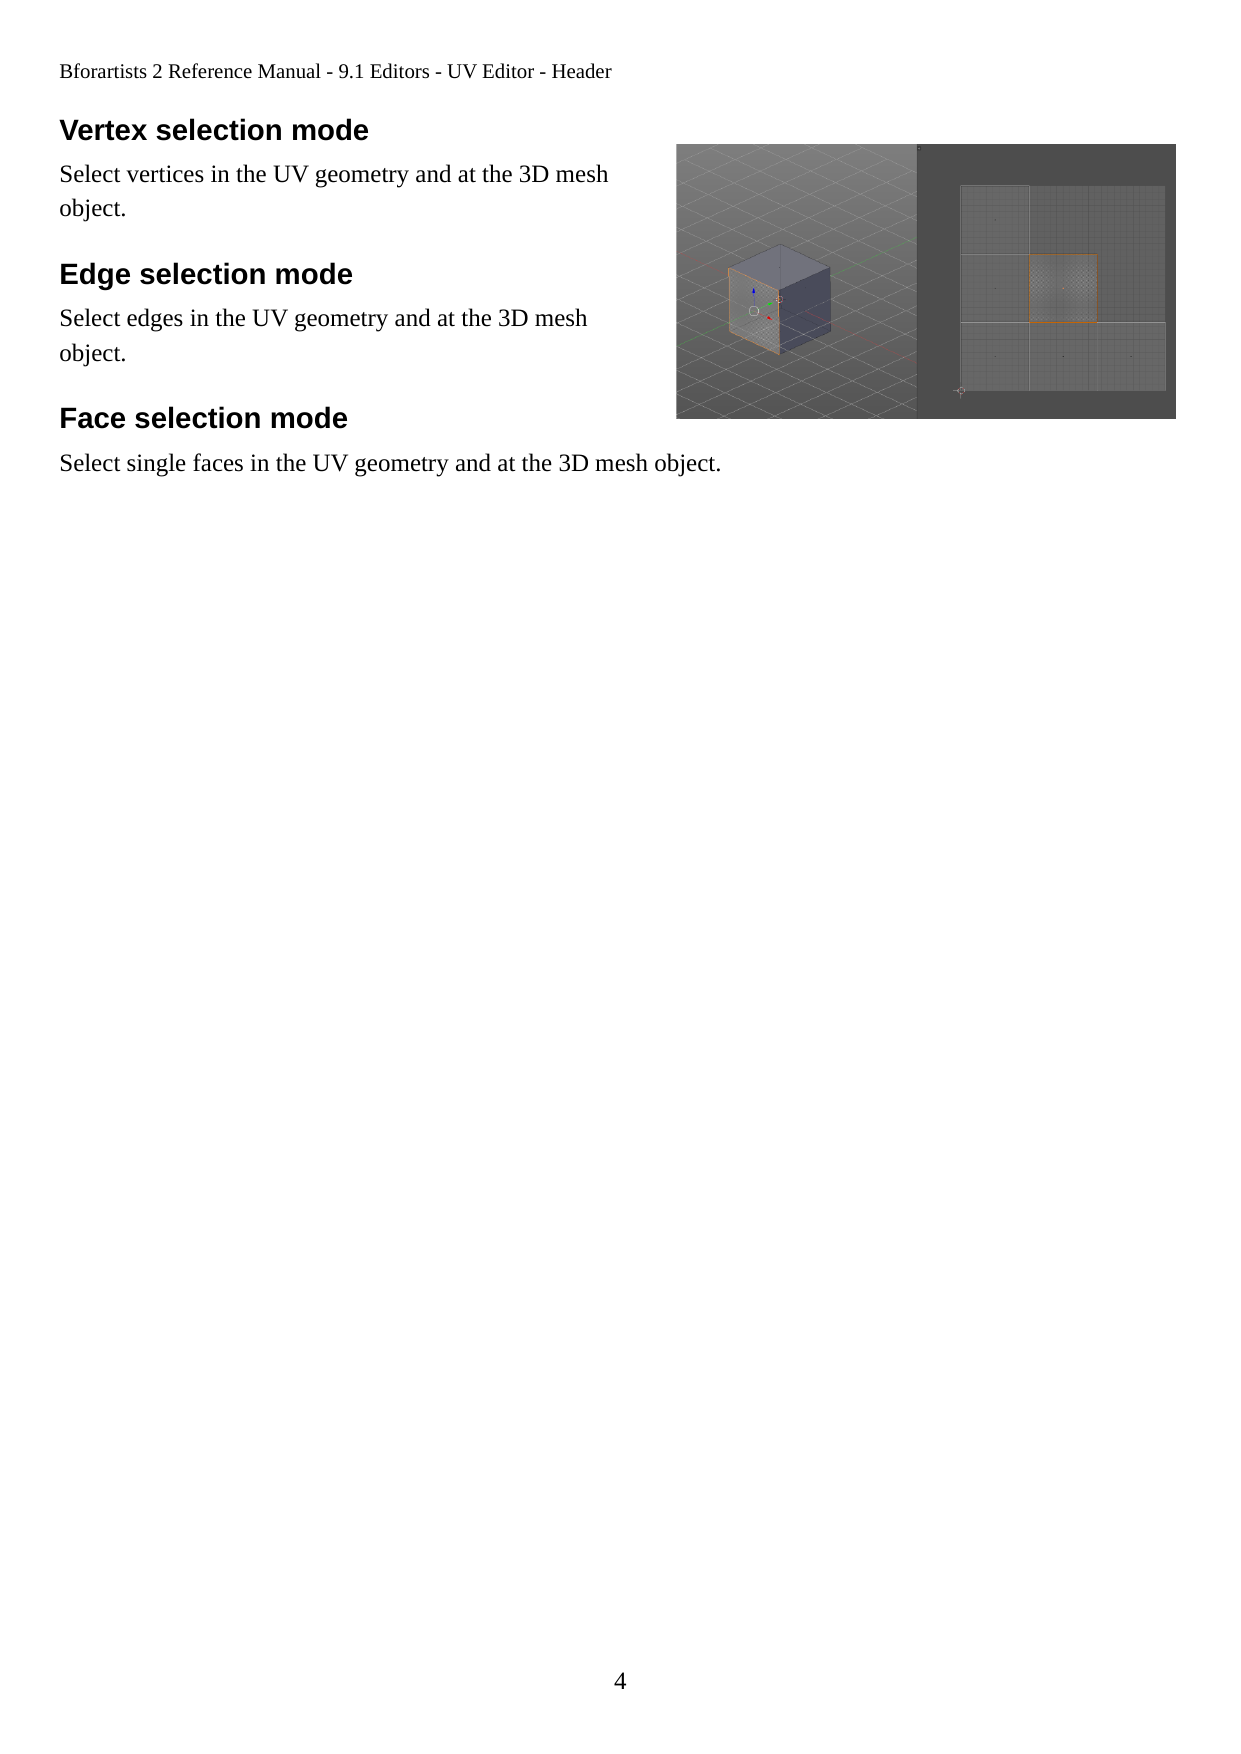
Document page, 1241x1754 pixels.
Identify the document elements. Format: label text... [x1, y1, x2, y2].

subtitle Face selection mode [59, 401, 1181, 435]
subtitle Edge selection mode [59, 257, 676, 291]
text Select edges in the UV geometry and at the 3D mesh object. [59, 303, 676, 366]
subtitle Vertex selection mode [59, 113, 1181, 146]
text Select single faces in the UV geometry and at the 3D mesh object. [59, 448, 1181, 476]
text Select vertices in the UV geometry and at the 3D mesh object. [59, 159, 676, 222]
picture [676, 144, 1176, 419]
